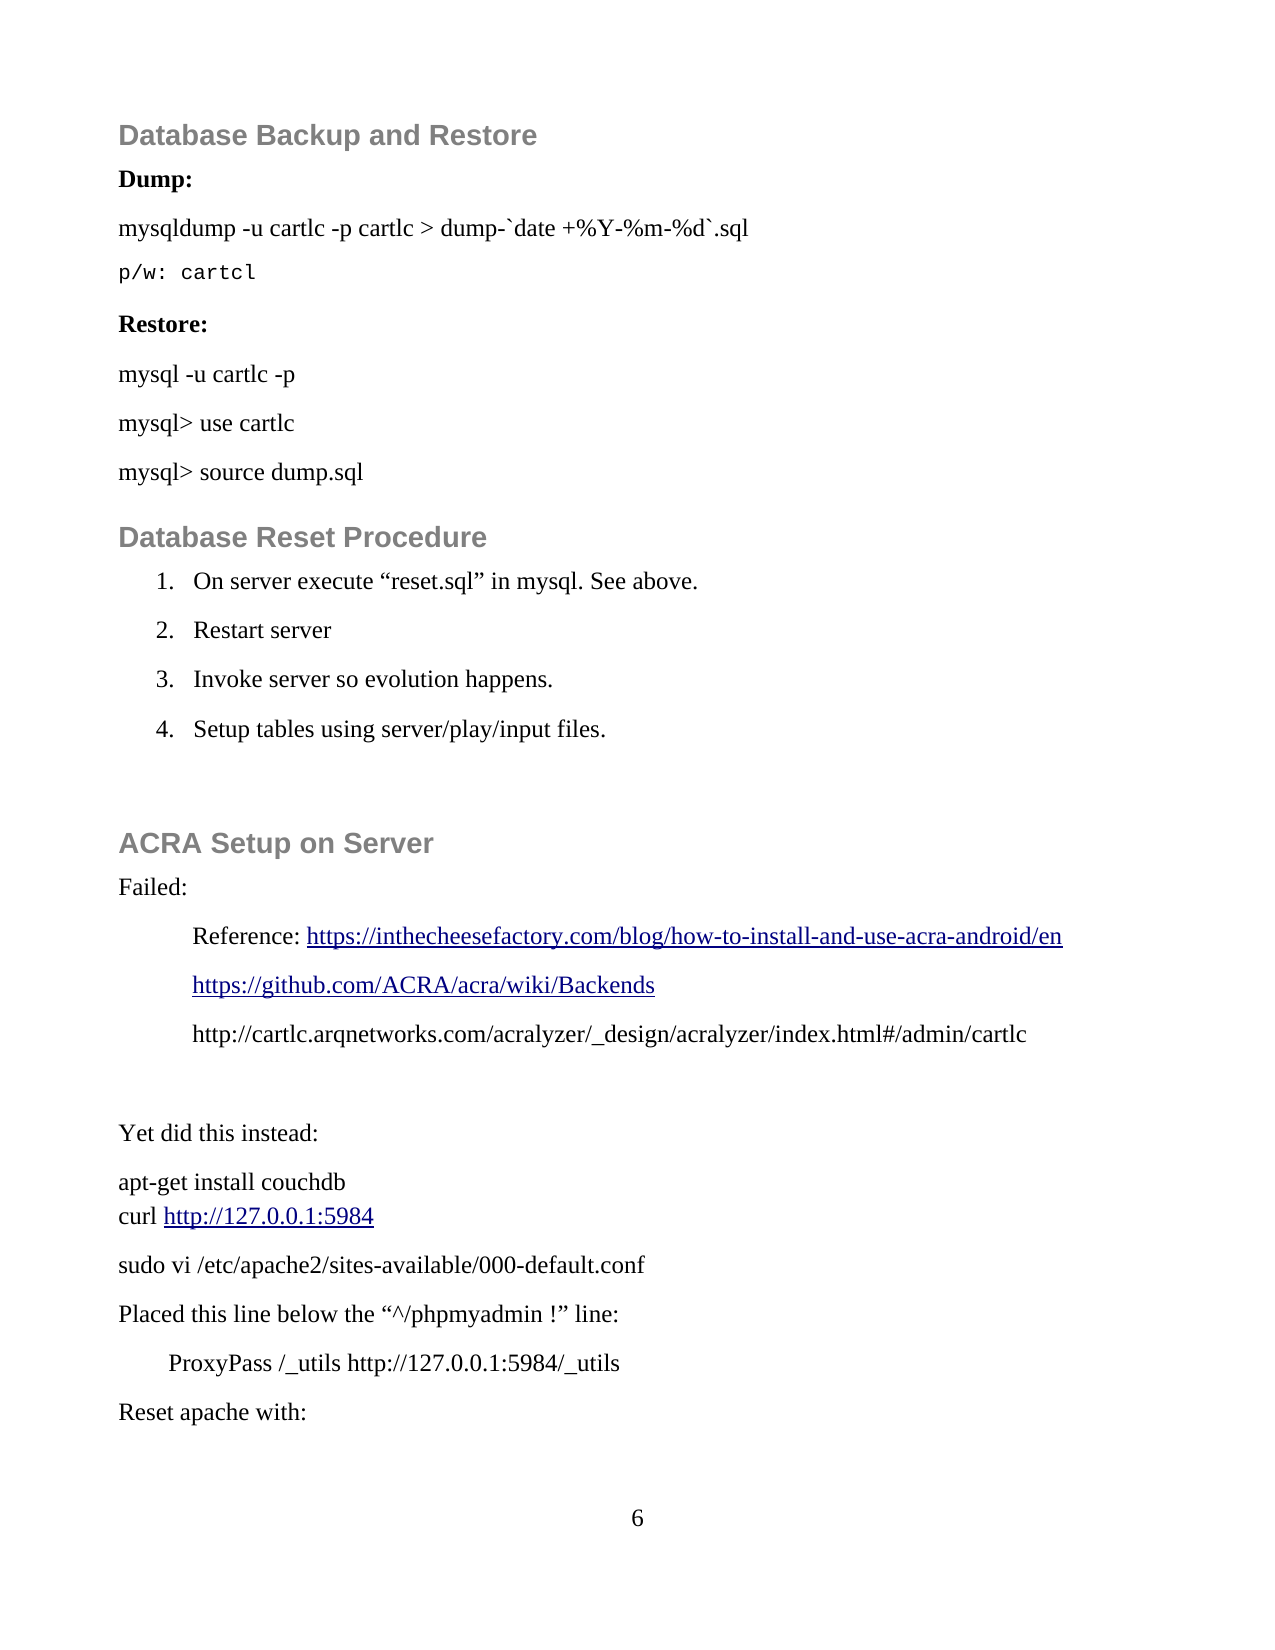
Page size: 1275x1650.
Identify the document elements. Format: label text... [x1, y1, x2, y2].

subtitle Database Reset Procedure [118, 520, 1157, 554]
text sudo vi /etc/apache2/sites-available/000-default.conf [118, 1250, 1157, 1279]
text https://github.com/ACRA/acra/wiki/Backends [192, 971, 1157, 999]
text Placed this line below the “^/phpmyadmin !” line: [118, 1299, 1157, 1328]
text ProxyPass /_utils http://127.0.0.1:5984/_utils [118, 1348, 1157, 1377]
list Setup tables using server/play/input files. [156, 714, 1157, 742]
text mysql> use cartlc [118, 408, 1157, 436]
text Restore: [118, 309, 1157, 338]
text Reference: https://inthecheesefactory.com/blog/how-to-install-and-use-acra-android/en [192, 921, 1157, 950]
text Reset apache with: [118, 1397, 1157, 1426]
list Invoke server so evolution happens. [156, 664, 1157, 693]
text Dump: [118, 164, 1157, 193]
text Yet did this instead: [118, 1118, 1157, 1146]
text Failed: [118, 872, 1157, 901]
text http://cartlc.arqnetworks.com/acralyzer/_design/acralyzer/index.html#/admin/cartlc [192, 1019, 1157, 1048]
text mysqldump -u cartlc -p cartlc > dump-`date +%Y-%m-%d`.sql [118, 213, 1157, 242]
list Restart server [156, 616, 1157, 644]
subtitle ACRA Setup on Server [118, 826, 1157, 860]
text mysql> source dump.sql [118, 457, 1157, 486]
subtitle Database Backup and Restore [118, 118, 1157, 152]
text apt-get install couchdb curl http://127.0.0.1:5984 [118, 1167, 1157, 1230]
text mysql -u cartlc -p [118, 359, 1157, 387]
list On server execute “reset.sql” in mysql. See above. [156, 566, 1157, 595]
text p/w: cartcl [118, 262, 1157, 286]
